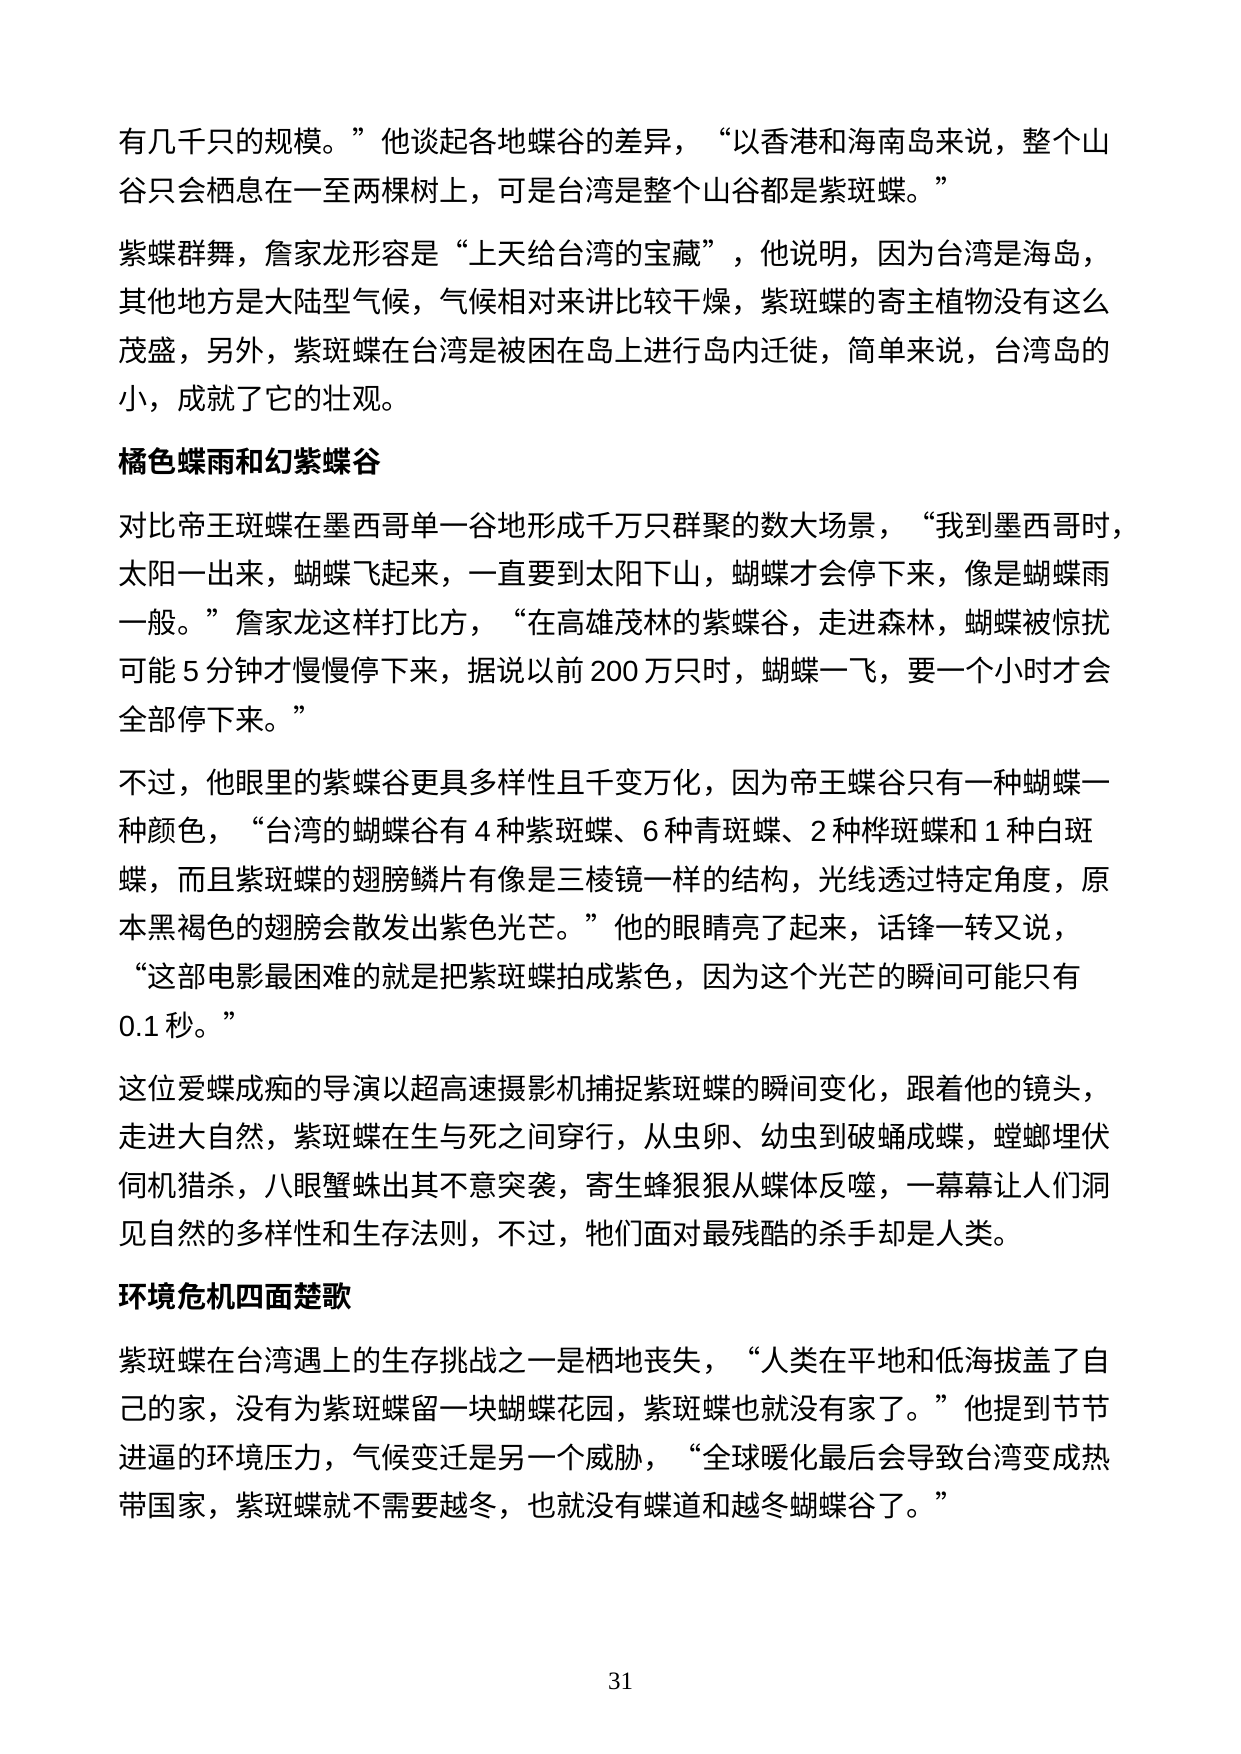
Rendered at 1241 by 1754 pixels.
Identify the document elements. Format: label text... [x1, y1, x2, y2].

text 紫蝶群舞，詹家龙形容是“上天给台湾的宝藏”，他说明，因为台湾是海岛，其他地方是大陆型气候，气候相对来讲比较干燥，紫斑蝶的寄主植物没有这么茂盛，另外，紫斑蝶在台湾是被困在岛上进行岛内迁徙，简单来说，台湾岛的小，成就了它的壮观。 [118, 230, 1122, 418]
text 不过，他眼里的紫蝶谷更具多样性且千变万化，因为帝王蝶谷只有一种蝴蝶一种颜色，“台湾的蝴蝶谷有4种紫斑蝶、6种青斑蝶、2种桦斑蝶和1种白斑蝶，而且紫斑蝶的翅膀鳞片有像是三棱镜一样的结构，光线透过特定角度，原本黑褐色的翅膀会散发出紫色光芒。”他的眼睛亮了起来，话锋一转又说，“这部电影最困难的就是把紫斑蝶拍成紫色，因为这个光芒的瞬间可能只有0.1秒。” [118, 759, 1122, 1044]
text 环境危机四面楚歌 [118, 1274, 1122, 1316]
text 这位爱蝶成痴的导演以超高速摄影机捕捉紫斑蝶的瞬间变化，跟着他的镜头，走进大自然，紫斑蝶在生与死之间穿行，从虫卵、幼虫到破蛹成蝶，螳螂埋伏伺机猎杀，八眼蟹蛛出其不意突袭，寄生蜂狠狠从蝶体反噬，一幕幕让人们洞见自然的多样性和生存法则，不过，牠们面对最残酷的杀手却是人类。 [118, 1065, 1122, 1253]
text 对比帝王斑蝶在墨西哥单一谷地形成千万只群聚的数大场景，“我到墨西哥时，太阳一出来，蝴蝶飞起来，一直要到太阳下山，蝴蝶才会停下来，像是蝴蝶雨一般。”詹家龙这样打比方，“在高雄茂林的紫蝶谷，走进森林，蝴蝶被惊扰可能5分钟才慢慢停下来，据说以前200万只时，蝴蝶一飞，要一个小时才会全部停下来。” [118, 502, 1122, 738]
text 紫斑蝶在台湾遇上的生存挑战之一是栖地丧失，“人类在平地和低海拔盖了自己的家，没有为紫斑蝶留一块蝴蝶花园，紫斑蝶也就没有家了。”他提到节节进逼的环境压力，气候变迁是另一个威胁，“全球暖化最后会导致台湾变成热带国家，紫斑蝶就不需要越冬，也就没有蝶道和越冬蝴蝶谷了。” [118, 1337, 1122, 1525]
text 橘色蝶雨和幻紫蝶谷 [118, 439, 1122, 481]
text 有几千只的规模。”他谈起各地蝶谷的差异，“以香港和海南岛来说，整个山谷只会栖息在一至两棵树上，可是台湾是整个山谷都是紫斑蝶。” [118, 118, 1122, 209]
